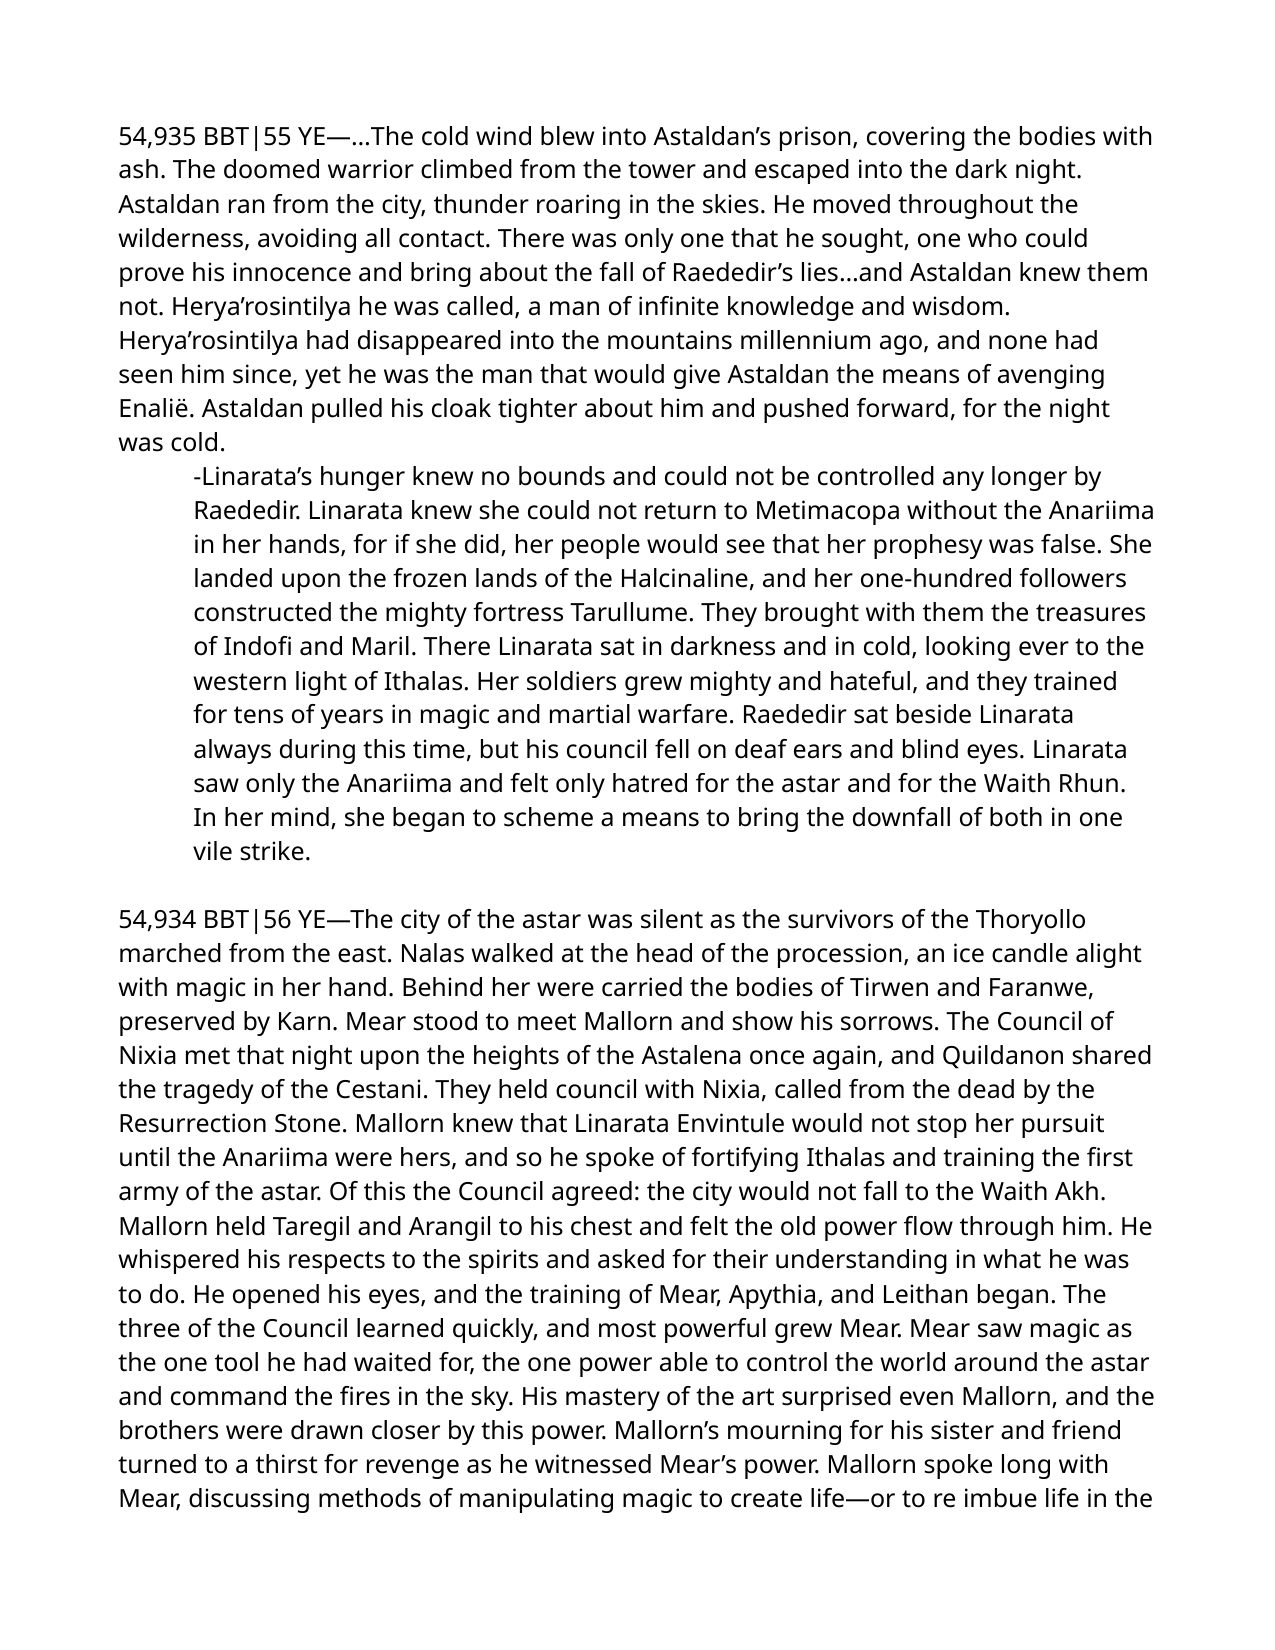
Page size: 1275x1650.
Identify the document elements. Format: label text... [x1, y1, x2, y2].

text -Linarata’s hunger knew no bounds and could not be controlled any longer by Raededir. Linarata knew she could not return to Metimacopa without the Anariima in her hands, for if she did, her people would see that her prophesy was false. She landed upon the frozen lands of the Halcinaline, and her one-hundred followers constructed the mighty fortress Tarullume. They brought with them the treasures of Indofi and Maril. There Linarata sat in darkness and in cold, looking ever to the western light of Ithalas. Her soldiers grew mighty and hateful, and they trained for tens of years in magic and martial warfare. Raededir sat beside Linarata always during this time, but his council fell on deaf ears and blind eyes. Linarata saw only the Anariima and felt only hatred for the astar and for the Waith Rhun. In her mind, she began to scheme a means to bring the downfall of both in one vile strike. [193, 459, 1157, 867]
text 54,935 BBT|55 YE—…The cold wind blew into Astaldan’s prison, covering the bodies with ash. The doomed warrior climbed from the tower and escaped into the dark night. Astaldan ran from the city, thunder roaring in the skies. He moved throughout the wilderness, avoiding all contact. There was only one that he sought, one who could prove his innocence and bring about the fall of Raededir’s lies…and Astaldan knew them not. Herya’rosintilya he was called, a man of infinite knowledge and wisdom. Herya’rosintilya had disappeared into the mountains millennium ago, and none had seen him since, yet he was the man that would give Astaldan the means of avenging Enalië. Astaldan pulled his cloak tighter about him and pushed forward, for the night was cold. [118, 118, 1157, 459]
text 54,934 BBT|56 YE—The city of the astar was silent as the survivors of the Thoryollo marched from the east. Nalas walked at the head of the procession, an ice candle alight with magic in her hand. Behind her were carried the bodies of Tirwen and Faranwe, preserved by Karn. Mear stood to meet Mallorn and show his sorrows. The Council of Nixia met that night upon the heights of the Astalena once again, and Quildanon shared the tragedy of the Cestani. They held council with Nixia, called from the dead by the Resurrection Stone. Mallorn knew that Linarata Envintule would not stop her pursuit until the Anariima were hers, and so he spoke of fortifying Ithalas and training the first army of the astar. Of this the Council agreed: the city would not fall to the Waith Akh. Mallorn held Taregil and Arangil to his chest and felt the old power flow through him. He whispered his respects to the spirits and asked for their understanding in what he was to do. He opened his eyes, and the training of Mear, Apythia, and Leithan began. The three of the Council learned quickly, and most powerful grew Mear. Mear saw magic as the one tool he had waited for, the one power able to control the world around the astar and command the fires in the sky. His mastery of the art surprised even Mallorn, and the brothers were drawn closer by this power. Mallorn’s mourning for his sister and friend turned to a thirst for revenge as he witnessed Mear’s power. Mallorn spoke long with Mear, discussing methods of manipulating magic to create life—or to re imbue life in the [118, 902, 1157, 1515]
